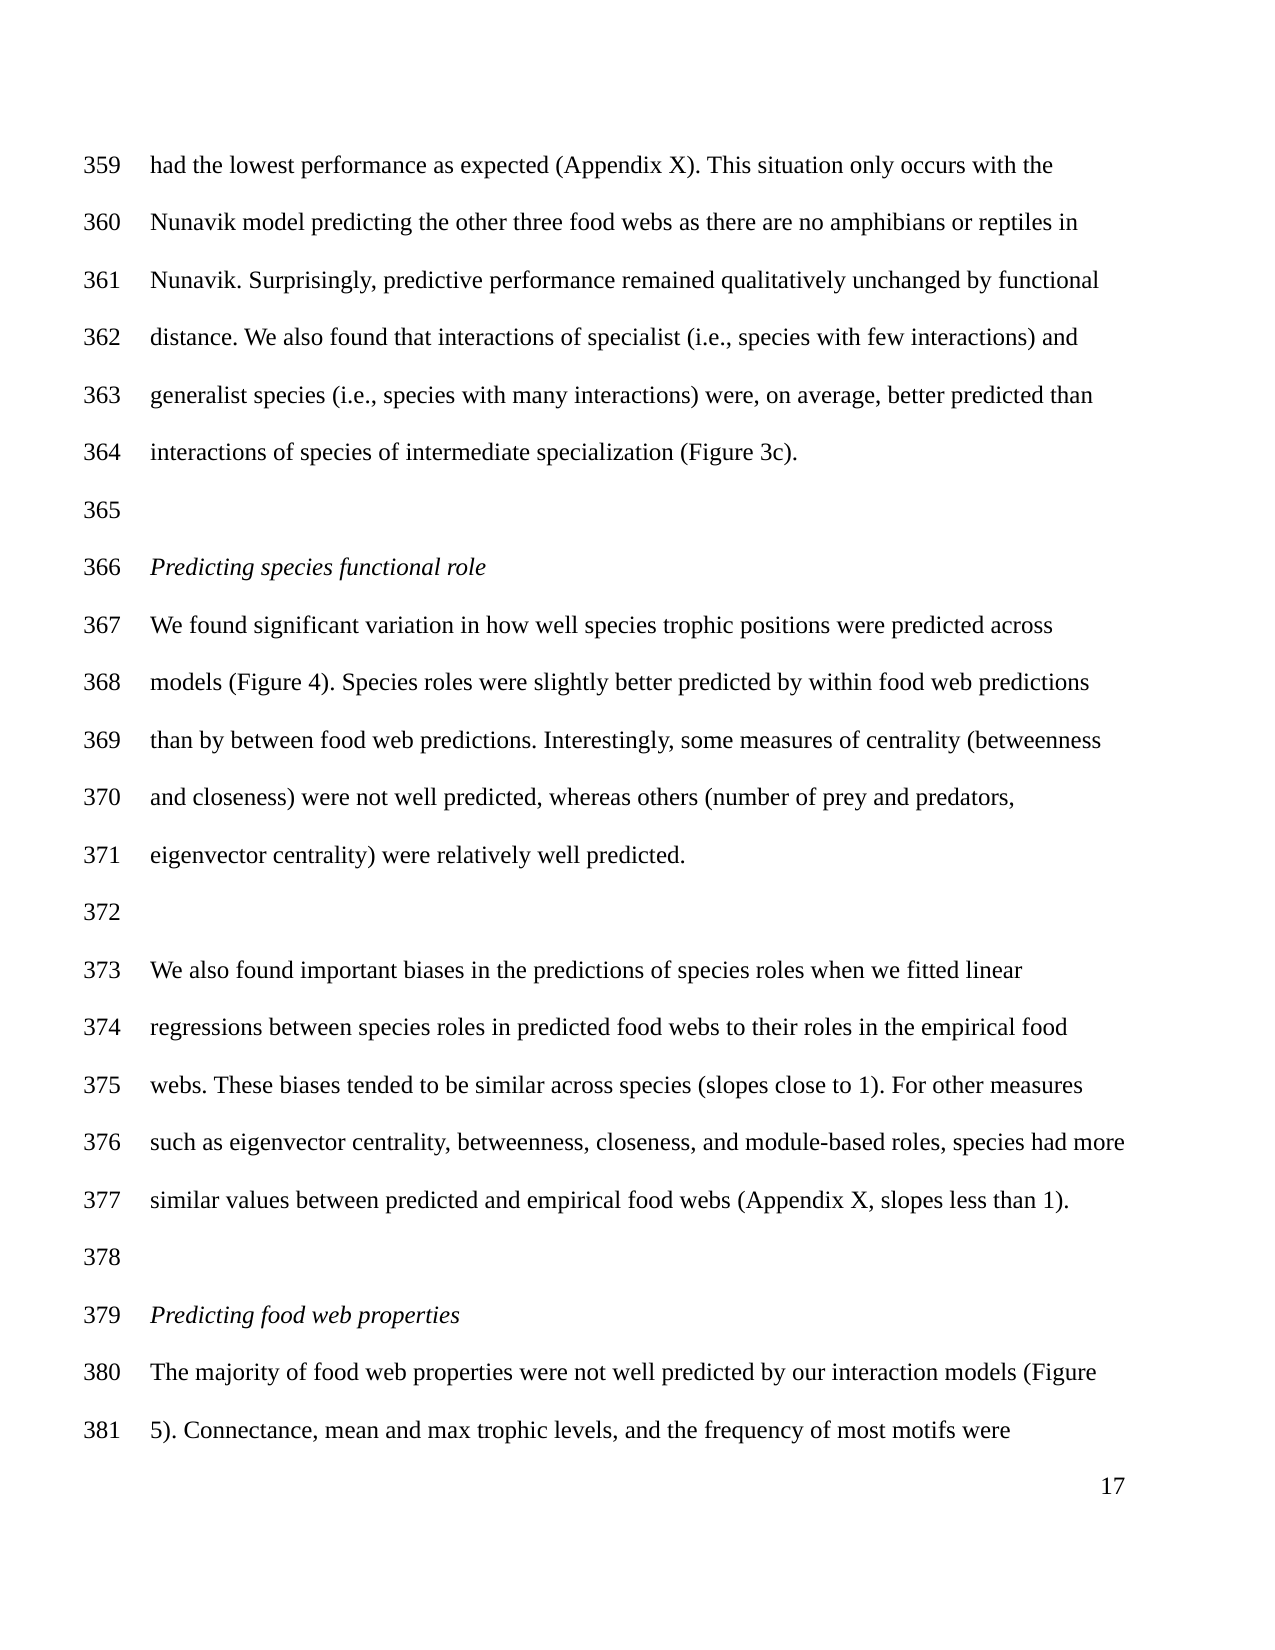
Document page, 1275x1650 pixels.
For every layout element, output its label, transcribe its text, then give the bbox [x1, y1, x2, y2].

text We found significant variation in how well species trophic positions were predicted across models (Figure 4). Species roles were slightly better predicted by within food web predictions than by between food web predictions. Interestingly, some measures of centrality (betweenness and closeness) were not well predicted, whereas others (number of prey and predators, eigenvector centrality) were relatively well predicted. [150, 610, 1125, 869]
text Predicting food web properties [150, 1300, 1125, 1329]
text We also found important biases in the predictions of species roles when we fitted linear regressions between species roles in predicted food webs to their roles in the empirical food webs. These biases tended to be similar across species (slopes close to 1). For other measures such as eigenvector centrality, betweenness, closeness, and module-based roles, species had more similar values between predicted and empirical food webs (Appendix X, slopes less than 1). [150, 955, 1125, 1214]
text had the lowest performance as expected (Appendix X). This situation only occurs with the Nunavik model predicting the other three food webs as there are no amphibians or reptiles in Nunavik. Surprisingly, predictive performance remained qualitatively unchanged by functional distance. We also found that interactions of specialist (i.e., species with few interactions) and generalist species (i.e., species with many interactions) were, on average, better predicted than interactions of species of intermediate specialization (Figure 3c). [150, 150, 1125, 466]
text The majority of food web properties were not well predicted by our interaction models (Figure 5). Connectance, mean and max trophic levels, and the frequency of most motifs were [150, 1357, 1125, 1444]
text Predicting species functional role [150, 552, 1125, 581]
